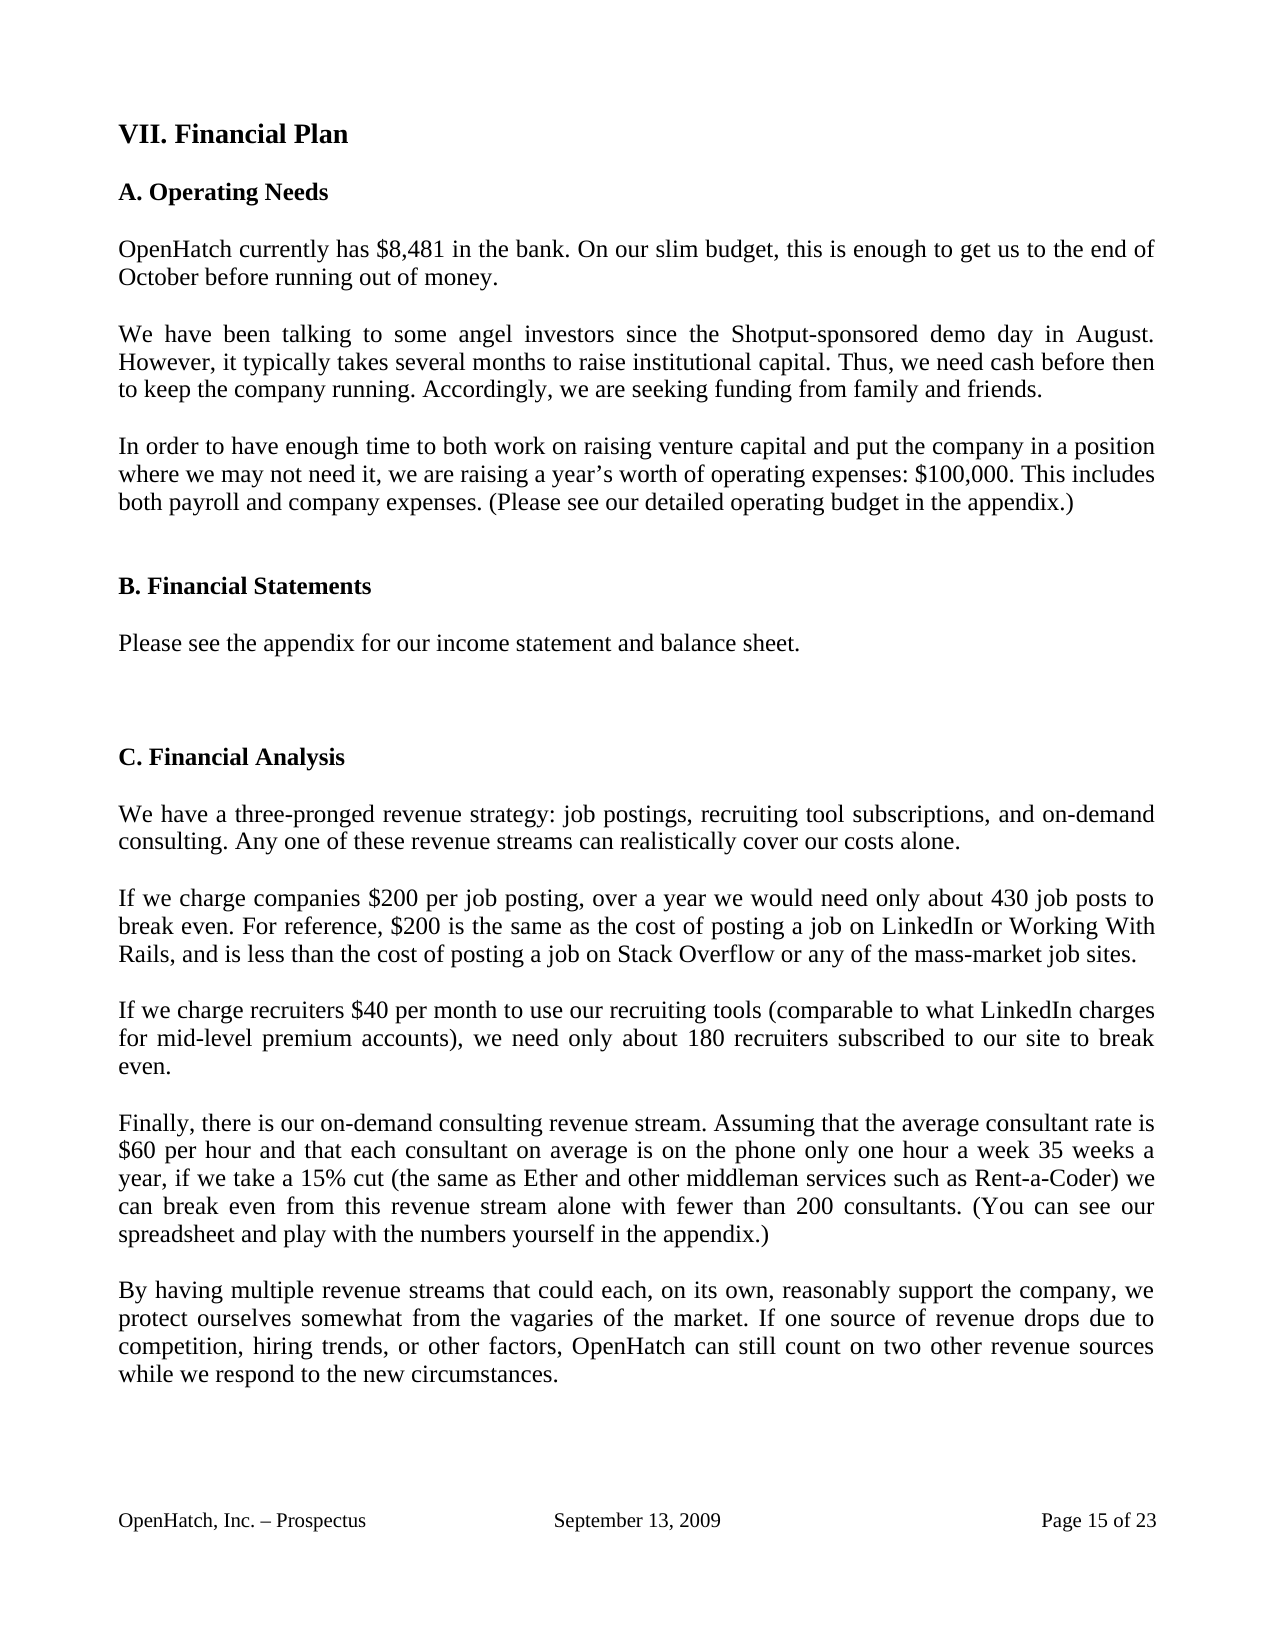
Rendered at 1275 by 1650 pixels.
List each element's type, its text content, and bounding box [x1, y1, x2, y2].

text C. Financial Analysis [118, 743, 1156, 771]
text If we charge recruiters $40 per month to use our recruiting tools (comparable to what LinkedIn charges for mid-level premium accounts), we need only about 180 recruiters subscribed to our site to break even. [118, 997, 1156, 1080]
subtitle A. Operating Needs [118, 178, 1156, 206]
text Please see the appendix for our income statement and balance sheet. [118, 629, 1156, 657]
text VII. Financial Plan [118, 118, 1156, 149]
text If we charge companies $200 per job posting, over a year we would need only about 430 job posts to break even. For reference, $200 is the same as the cost of posting a job on LinkedIn or Working With Rails, and is less than the cost of posting a job on Stack Overflow or any of the mass-market job sites. [118, 884, 1156, 967]
text B. Financial Statements [118, 544, 1156, 600]
text We have been talking to some angel investors since the Shotput-sponsored demo day in August. However, it typically takes several months to raise institutional capital. Thus, we need cash before then to keep the company running. Accordingly, we are seeking funding from family and friends. [118, 320, 1156, 403]
text We have a three-pronged revenue strategy: job postings, recruiting tool subscriptions, and on-demand consulting. Any one of these revenue streams can realistically cover our costs alone. [118, 800, 1156, 855]
text By having multiple revenue streams that could each, on its own, reasonably support the company, we protect ourselves somewhat from the vagaries of the market. If one source of revenue drops due to competition, hiring trends, or other factors, OpenHatch can still count on two other revenue sources while we respond to the new circumstances. [118, 1277, 1156, 1387]
text OpenHatch currently has $8,481 in the bank. On our slim budget, this is enough to get us to the end of October before running out of money. [118, 235, 1156, 291]
text Finally, there is our on-demand consulting revenue stream. Assuming that the average consultant rate is $60 per hour and that each consultant on average is on the phone only one hour a week 35 weeks a year, if we take a 15% cut (the same as Ether and other middleman services such as Rent-a-Coder) we can break even from this revenue stream alone with fewer than 200 consultants. (You can see our spreadsheet and play with the numbers yourself in the appendix.) [118, 1109, 1156, 1247]
text In order to have enough time to both work on raising venture capital and put the company in a position where we may not need it, we are raising a year’s worth of operating expenses: $100,000. This includes both payroll and company expenses. (Please see our detailed operating budget in the appendix.) [118, 432, 1156, 515]
